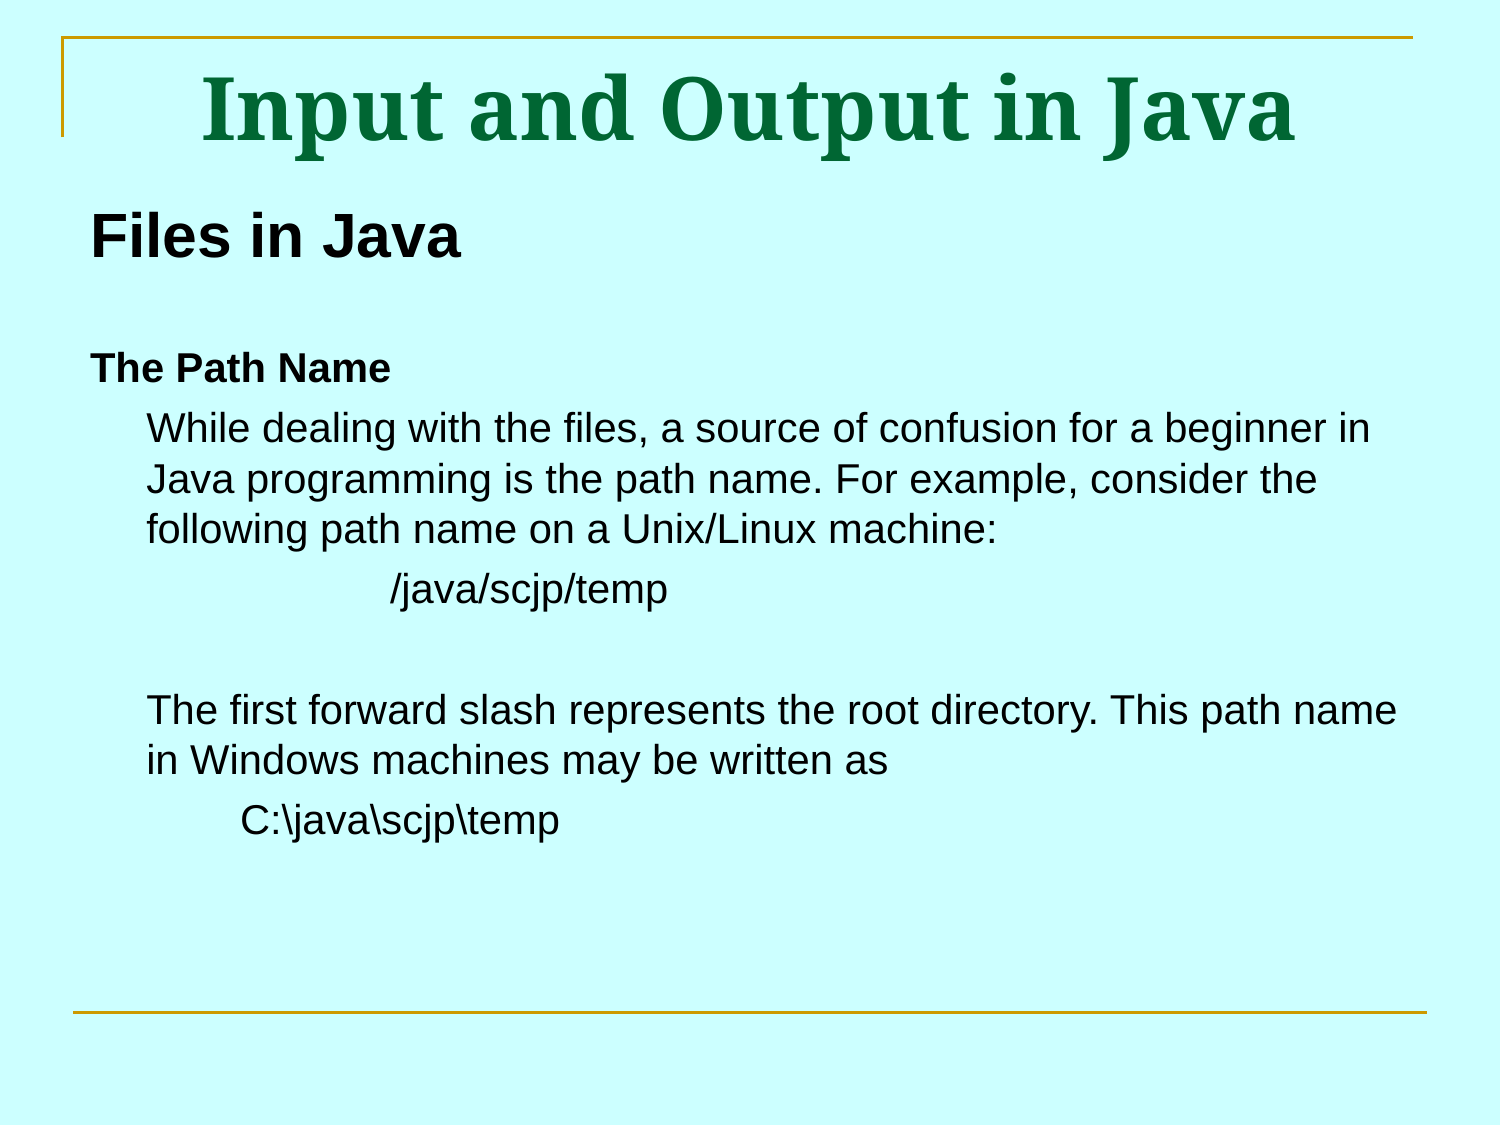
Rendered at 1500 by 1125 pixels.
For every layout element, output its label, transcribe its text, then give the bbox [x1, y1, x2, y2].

title Input and Output in Java [75, 45, 1426, 187]
list Files in Java The Path Name While dealing with the files, a source of confusion for a beginner in Java programming is the path name. For example, consider the following path name on a Unix/Linux machine: /java/scjp/temp The first forward slash represents the root directory. This path name in Windows machines may be written as C:\java\scjp\temp [75, 187, 1426, 1006]
